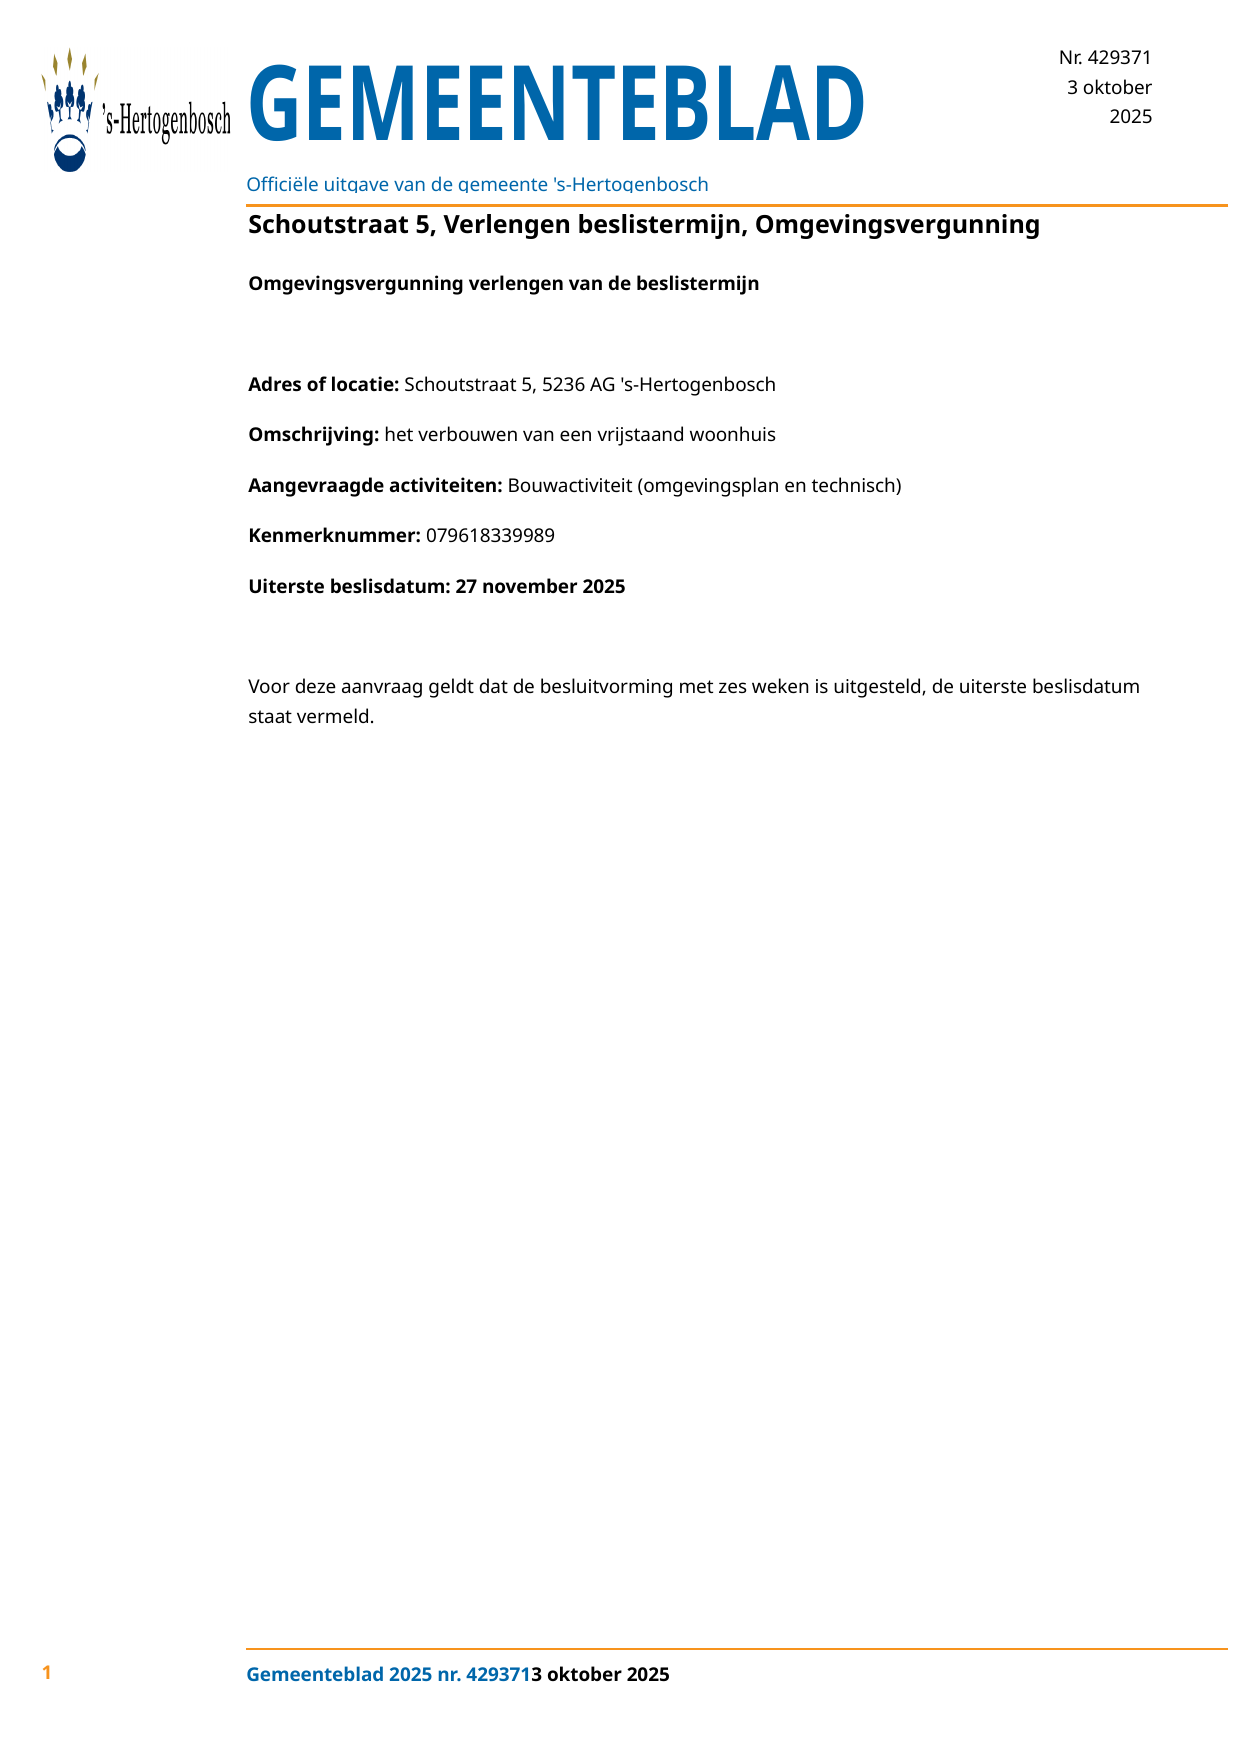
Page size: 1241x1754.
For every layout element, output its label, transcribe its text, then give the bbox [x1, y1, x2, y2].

text Aangevraagde activiteiten: Bouwactiviteit (omgevingsplan en technisch) [248, 472, 1152, 498]
text Omschrijving: het verbouwen van een vrijstaand woonhuis [248, 422, 1152, 447]
text Voor deze aanvraag geldt dat de besluitvorming met zes weken is uitgesteld, de uiterste beslisdatum staat vermeld. [248, 674, 1152, 729]
text Omgevingsvergunning verlengen van de beslistermijn [248, 270, 1152, 296]
text Schoutstraat 5, Verlengen beslistermijn, Omgevingsvergunning [248, 207, 1152, 241]
picture [41, 47, 231, 172]
text Uiterste beslisdatum: 27 november 2025 [248, 573, 1152, 598]
text Kenmerknummer: 079618339989 [248, 522, 1152, 548]
text Adres of locatie: Schoutstraat 5, 5236 AG 's-Hertogenbosch [248, 371, 1152, 397]
